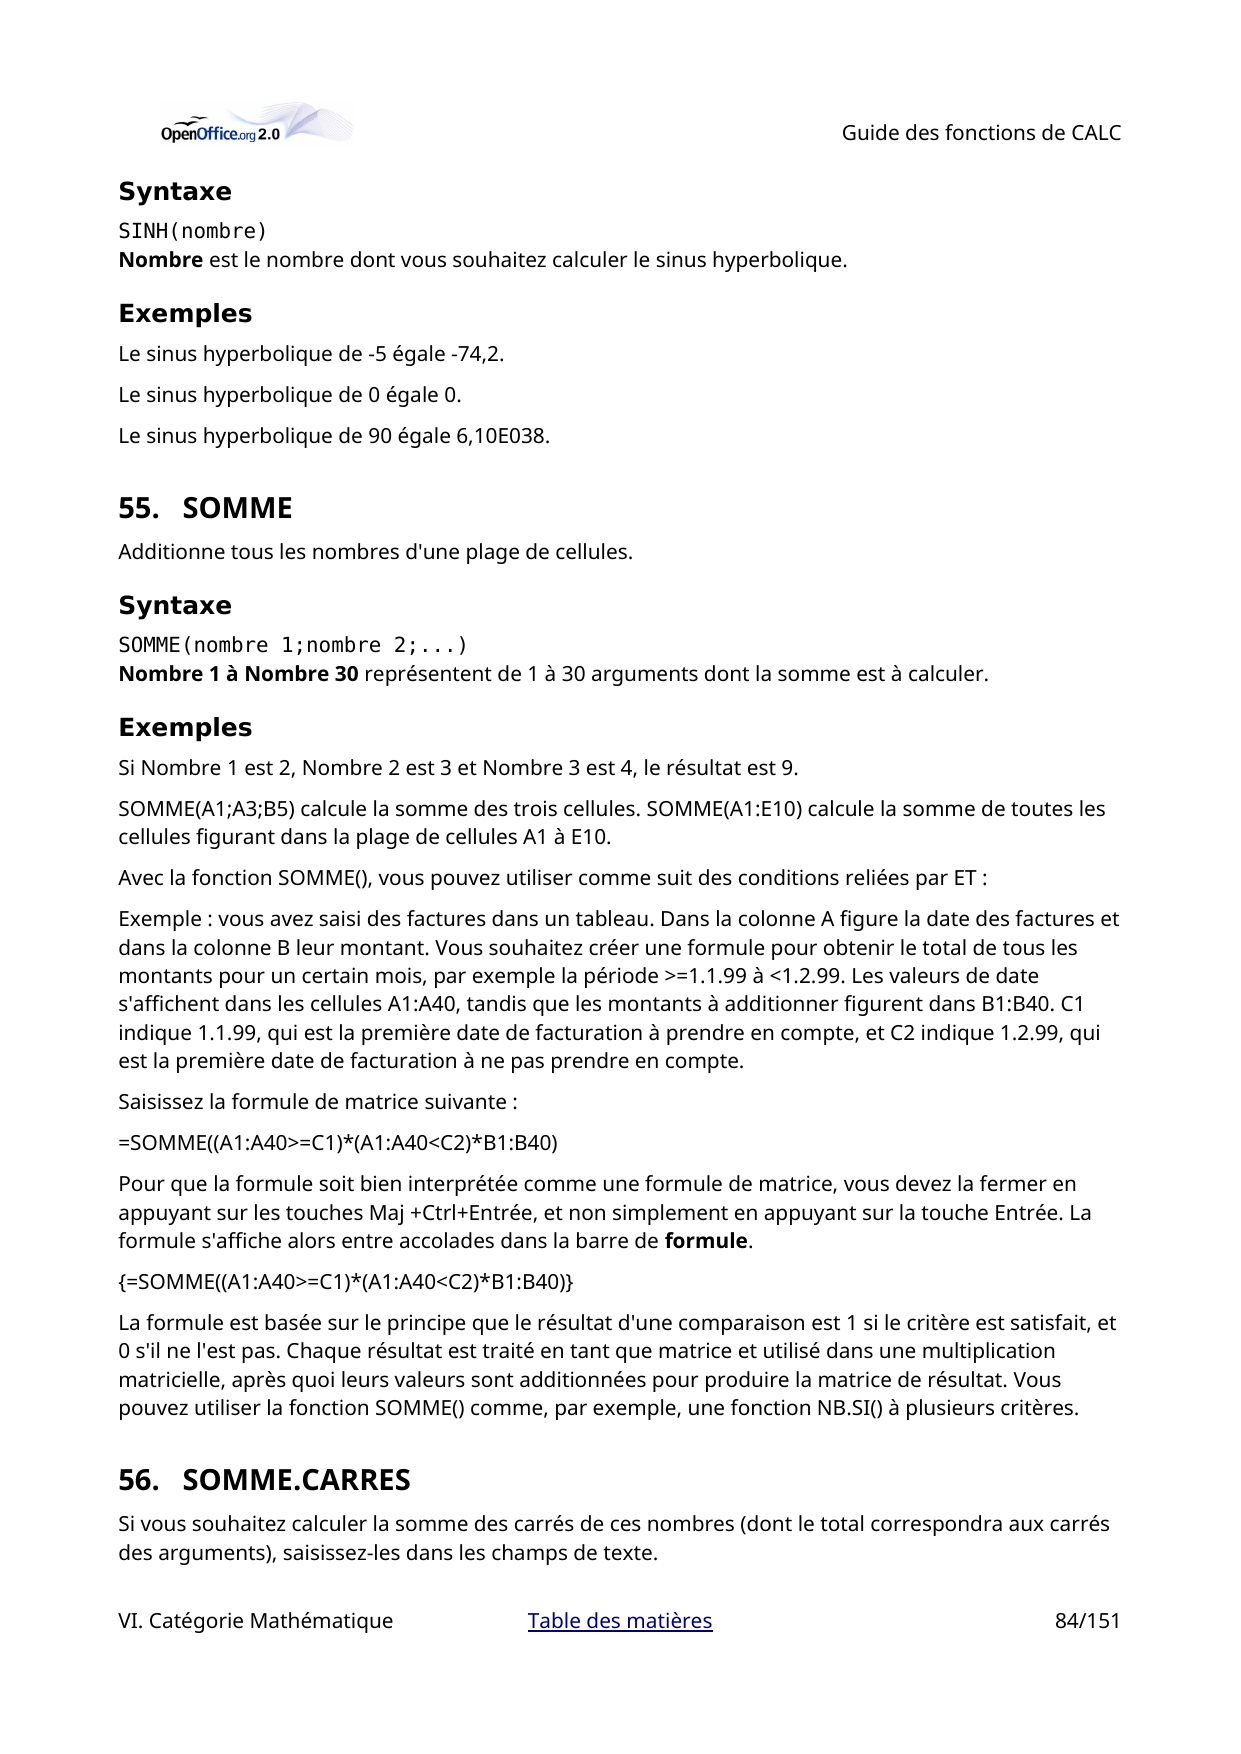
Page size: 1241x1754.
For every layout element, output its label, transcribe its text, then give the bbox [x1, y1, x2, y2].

text SINH(nombre) [118, 219, 1122, 243]
text Le sinus hyperbolique de 0 égale 0. [118, 380, 1122, 408]
text =SOMME((A1:A40>=C1)*(A1:A40<C2)*B1:B40) [118, 1128, 1122, 1157]
subtitle SOMME.CARRES [118, 1459, 1122, 1499]
text SOMME(A1;A3;B5) calcule la somme des trois cellules. SOMME(A1:E10) calcule la somme de toutes les cellules figurant dans la plage de cellules A1 à E10. [118, 794, 1122, 851]
text Exemple : vous avez saisi des factures dans un tableau. Dans la colonne A figure la date des factures et dans la colonne B leur montant. Vous souhaitez créer une formule pour obtenir le total de tous les montants pour un certain mois, par exemple la période >=1.1.99 à <1.2.99. Les valeurs de date s'affichent dans les cellules A1:A40, tandis que les montants à additionner figurent dans B1:B40. C1 indique 1.1.99, qui est la première date de facturation à prendre en compte, et C2 indique 1.2.99, qui est la première date de facturation à ne pas prendre en compte. [118, 904, 1122, 1075]
text Avec la fonction SOMME(), vous pouvez utiliser comme suit des conditions reliées par ET : [118, 863, 1122, 892]
text Nombre est le nombre dont vous souhaitez calculer le sinus hyperbolique. [118, 245, 1122, 274]
subtitle Syntaxe [118, 177, 1122, 206]
text Additionne tous les nombres d'une plage de cellules. [118, 537, 1122, 565]
text Le sinus hyperbolique de 90 égale 6,10E038. [118, 421, 1122, 449]
text {=SOMME((A1:A40>=C1)*(A1:A40<C2)*B1:B40)} [118, 1267, 1122, 1295]
text Le sinus hyperbolique de -5 égale -74,2. [118, 339, 1122, 367]
text Si Nombre 1 est 2, Nombre 2 est 3 et Nombre 3 est 4, le résultat est 9. [118, 753, 1122, 781]
text La formule est basée sur le principe que le résultat d'une comparaison est 1 si le critère est satisfait, et 0 s'il ne l'est pas. Chaque résultat est traité en tant que matrice et utilisé dans une multiplication matricielle, après quoi leurs valeurs sont additionnées pour produire la matrice de résultat. Vous pouvez utiliser la fonction SOMME() comme, par exemple, une fonction NB.SI() à plusieurs critères. [118, 1308, 1122, 1422]
subtitle Exemples [118, 713, 1122, 742]
text Si vous souhaitez calculer la somme des carrés de ces nombres (dont le total correspondra aux carrés des arguments), saisissez-les dans les champs de texte. [118, 1509, 1122, 1566]
subtitle SOMME [118, 487, 1122, 527]
subtitle Exemples [118, 299, 1122, 328]
text Saisissez la formule de matrice suivante : [118, 1087, 1122, 1116]
text SOMME(nombre 1;nombre 2;...) [118, 633, 1122, 657]
subtitle Syntaxe [118, 591, 1122, 620]
text Pour que la formule soit bien interprétée comme une formule de matrice, vous devez la fermer en appuyant sur les touches Maj +Ctrl+Entrée, et non simplement en appuyant sur la touche Entrée. La formule s'affiche alors entre accolades dans la barre de formule. [118, 1169, 1122, 1254]
text Nombre 1 à Nombre 30 représentent de 1 à 30 arguments dont la somme est à calculer. [118, 659, 1122, 688]
